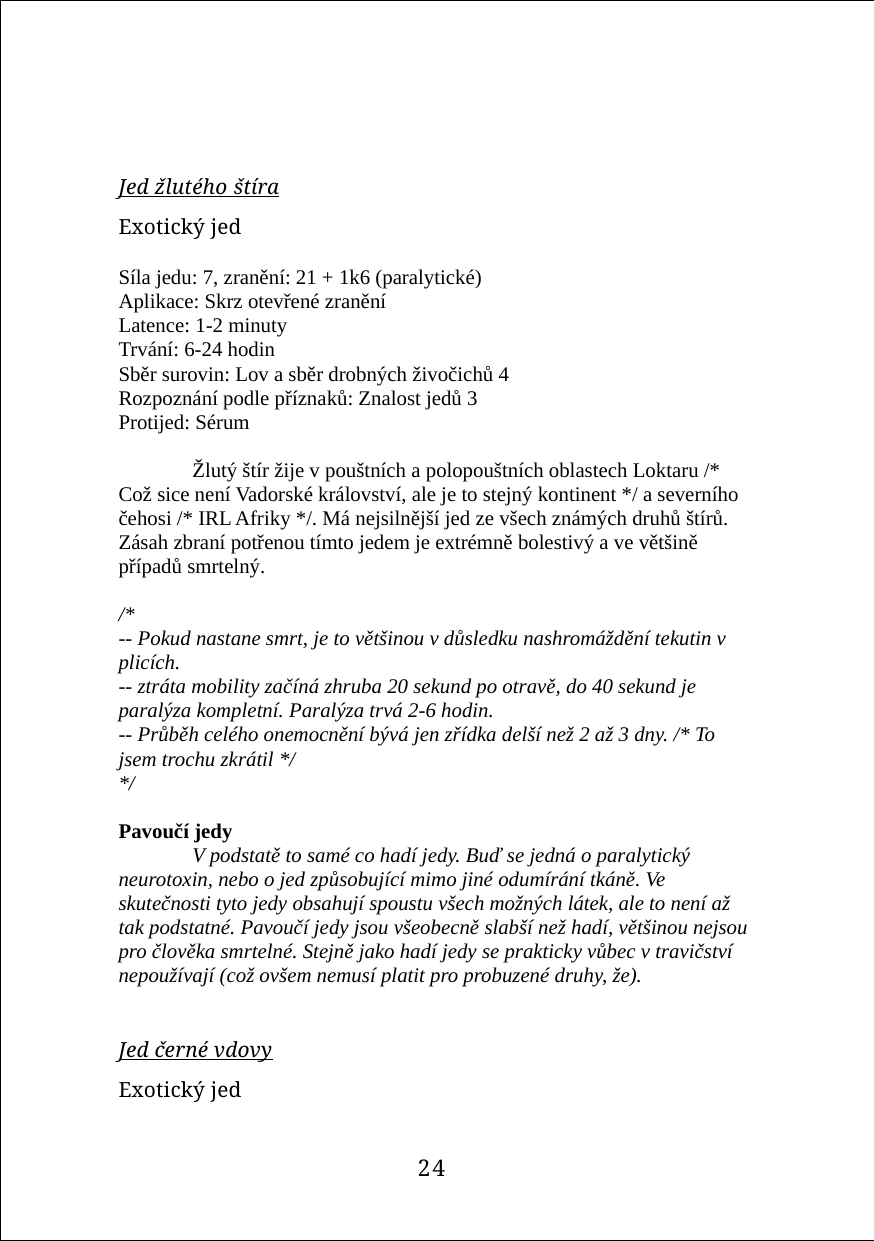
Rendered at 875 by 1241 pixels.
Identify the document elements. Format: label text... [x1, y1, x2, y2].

subtitle Jed černé vdovy [118, 1035, 756, 1063]
text Exotický jed [118, 212, 756, 240]
text Protijed: Sérum [118, 409, 756, 434]
text Rozpoznání podle příznaků: Znalost jedů 3 [118, 386, 756, 409]
text /* [118, 602, 756, 626]
text Sběr surovin: Lov a sběr drobných živočichů 4 [118, 361, 756, 386]
text Síla jedu: 7, zranění: 21 + 1k6 (paralytické) [118, 265, 756, 289]
text Žlutý štír žije v pouštních a polopouštních oblastech Loktaru /* Což sice není Vadorské království, ale je to stejný kontinent */ a severního čehosi /* IRL Afriky */. Má nejsilnější jed ze všech známých druhů štírů. Zásah zbraní potřenou tímto jedem je extrémně bolestivý a ve většině případů smrtelný. [118, 458, 756, 578]
text V podstatě to samé co hadí jedy. Buď se jedná o paralytický neurotoxin, nebo o jed způsobující mimo jiné odumírání tkáně. Ve skutečnosti tyto jedy obsahují spoustu všech možných látek, ale to není až tak podstatné. Pavoučí jedy jsou všeobecně slabší než hadí, většinou nejsou pro člověka smrtelné. Stejně jako hadí jedy se prakticky vůbec v travičství nepoužívají (což ovšem nemusí platit pro probuzené druhy, že). [118, 843, 756, 987]
subtitle Jed žlutého štíra [118, 172, 756, 200]
text */ [118, 771, 756, 794]
text Aplikace: Skrz otevřené zranění [118, 289, 756, 313]
text Pavoučí jedy [118, 819, 756, 843]
text Trvání: 6-24 hodin [118, 337, 756, 361]
text -- Pokud nastane smrt, je to většinou v důsledku nashromáždění tekutin v plicích. [118, 626, 756, 674]
text Exotický jed [118, 1075, 756, 1103]
text Latence: 1-2 minuty [118, 313, 756, 337]
text -- ztráta mobility začíná zhruba 20 sekund po otravě, do 40 sekund je paralýza kompletní. Paralýza trvá 2-6 hodin. [118, 674, 756, 722]
text -- Průběh celého onemocnění bývá jen zřídka delší než 2 až 3 dny. /* To jsem trochu zkrátil */ [118, 722, 756, 771]
